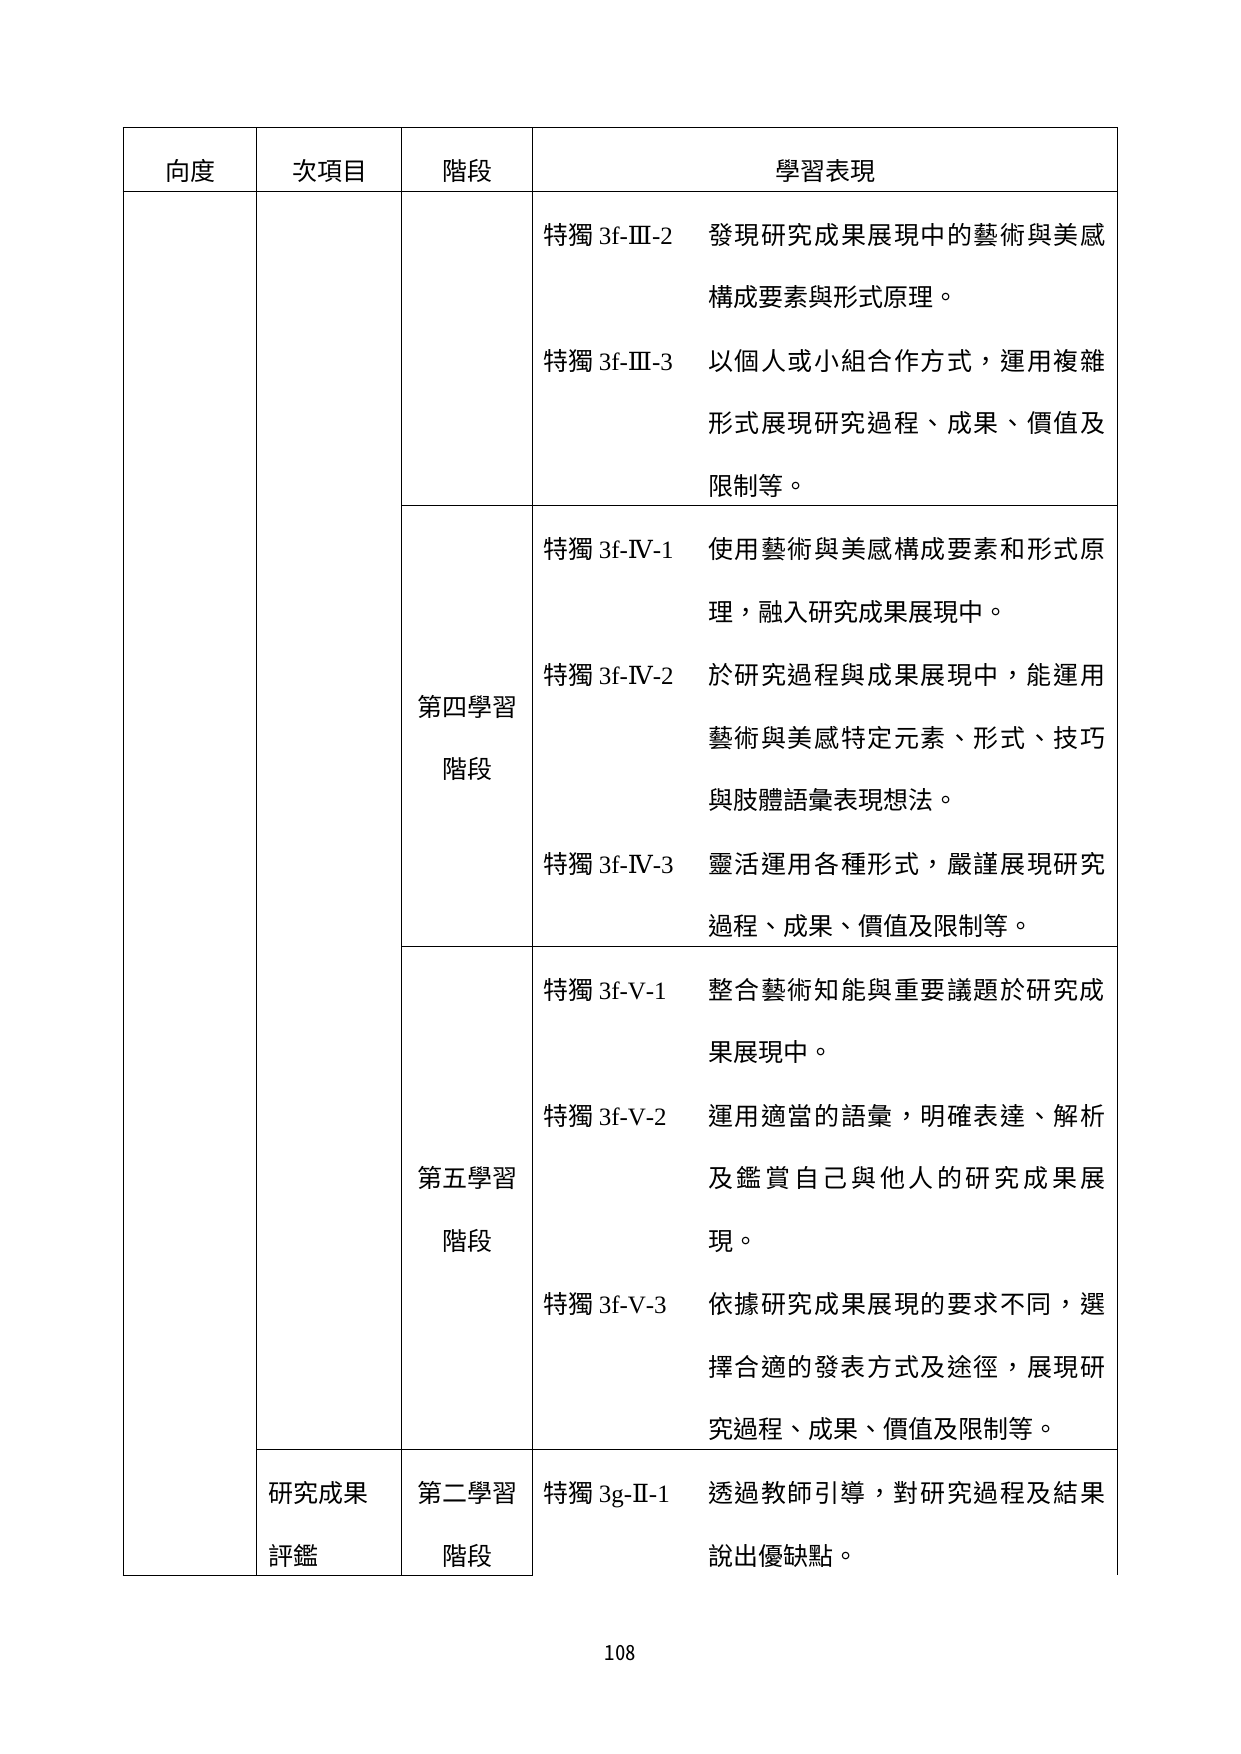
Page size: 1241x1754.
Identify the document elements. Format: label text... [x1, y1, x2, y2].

table_cell 使用藝術與美感構成要素和形式原理，融入研究成果展現中。 [697, 506, 1117, 631]
table_cell 特獨3f-Ⅳ-1 [533, 506, 697, 631]
table_cell 特獨3f-V-1 [533, 947, 697, 1072]
table_cell 靈活運用各種形式，嚴謹展現研究過程、成果、價值及限制等。 [697, 820, 1117, 946]
table_cell 研究成果評鑑 [257, 1450, 401, 1575]
table_header 次項目 [257, 128, 401, 191]
table_cell 第四學習階段 [402, 506, 532, 946]
table_cell [257, 192, 401, 1449]
table_cell 發現研究成果展現中的藝術與美感構成要素與形式原理。 [697, 192, 1117, 317]
table_cell 特獨3f-V-3 [533, 1260, 697, 1449]
table_header 學習表現 [533, 128, 1117, 191]
table_cell [402, 192, 532, 505]
table_cell 運用適當的語彙，明確表達、解析及鑑賞自己與他人的研究成果展現。 [697, 1072, 1117, 1260]
table_cell 特獨3f-Ⅳ-2 [533, 631, 697, 820]
table_cell 以個人或小組合作方式，運用複雜形式展現研究過程、成果、價值及限制等。 [697, 317, 1117, 505]
table_cell 第五學習階段 [402, 947, 532, 1449]
table_cell [124, 192, 256, 1575]
table_cell 依據研究成果展現的要求不同，選擇合適的發表方式及途徑，展現研究過程、成果、價值及限制等。 [697, 1260, 1117, 1449]
table_cell 於研究過程與成果展現中，能運用藝術與美感特定元素、形式、技巧與肢體語彙表現想法。 [697, 631, 1117, 820]
table_cell 特獨3f-Ⅲ-3 [533, 317, 697, 505]
table_header 向度 [124, 128, 256, 191]
table_cell 特獨3f-Ⅳ-3 [533, 820, 697, 946]
table_cell 特獨3f-V-2 [533, 1072, 697, 1260]
table_cell 透過教師引導，對研究過程及結果說出優缺點。 [697, 1450, 1117, 1575]
table_cell 特獨3g-Ⅱ-1 [533, 1450, 697, 1575]
table_cell 特獨3f-Ⅲ-2 [533, 192, 697, 317]
table_cell 第二學習階段 [402, 1450, 532, 1575]
table_cell 整合藝術知能與重要議題於研究成果展現中。 [697, 947, 1117, 1072]
table_header 階段 [402, 128, 532, 191]
